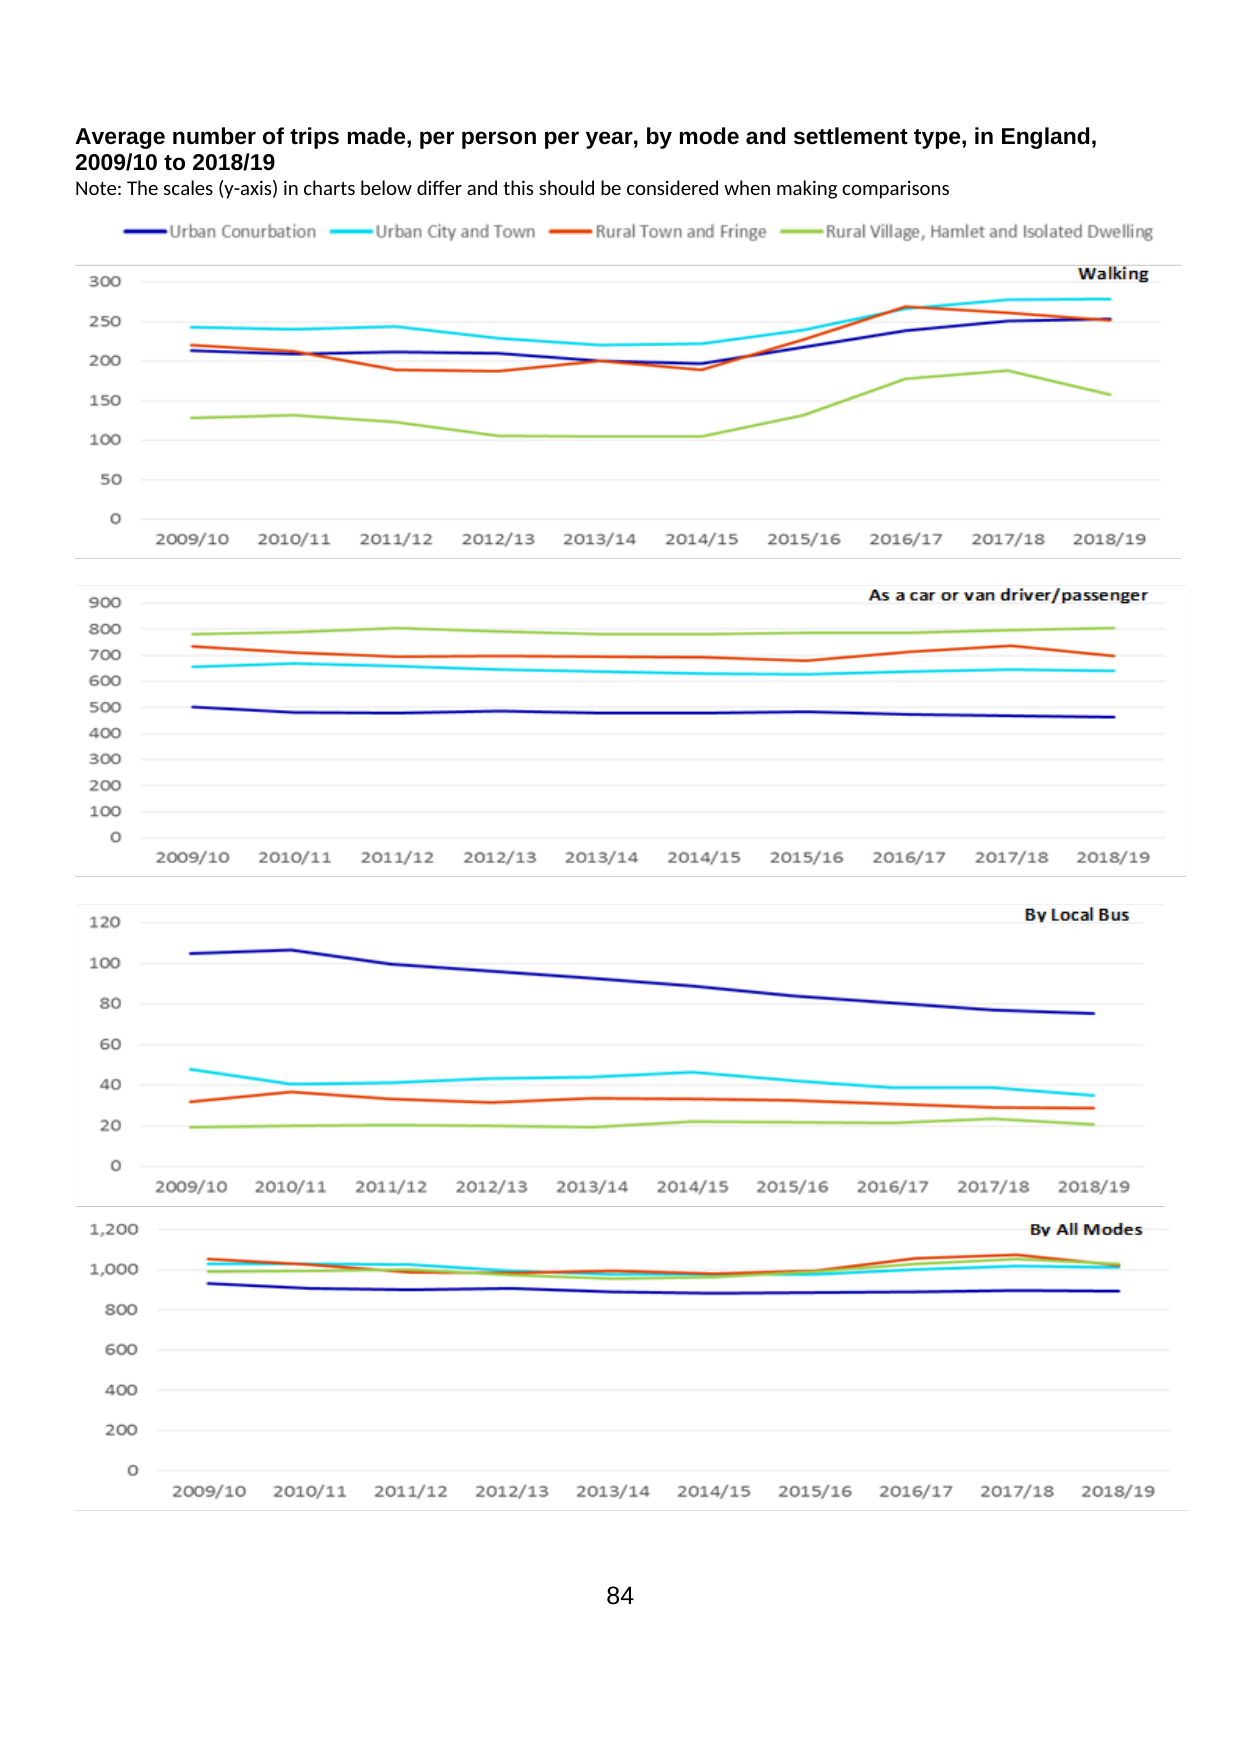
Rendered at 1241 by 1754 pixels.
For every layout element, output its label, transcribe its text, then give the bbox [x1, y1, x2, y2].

text Note: The scales (y-axis) in charts below differ and this should be considered when making comparisons [75, 175, 1165, 201]
text Average number of trips made, per person per year, by mode and settlement type, in England, 2009/10 to 2018/19 [75, 123, 1165, 175]
